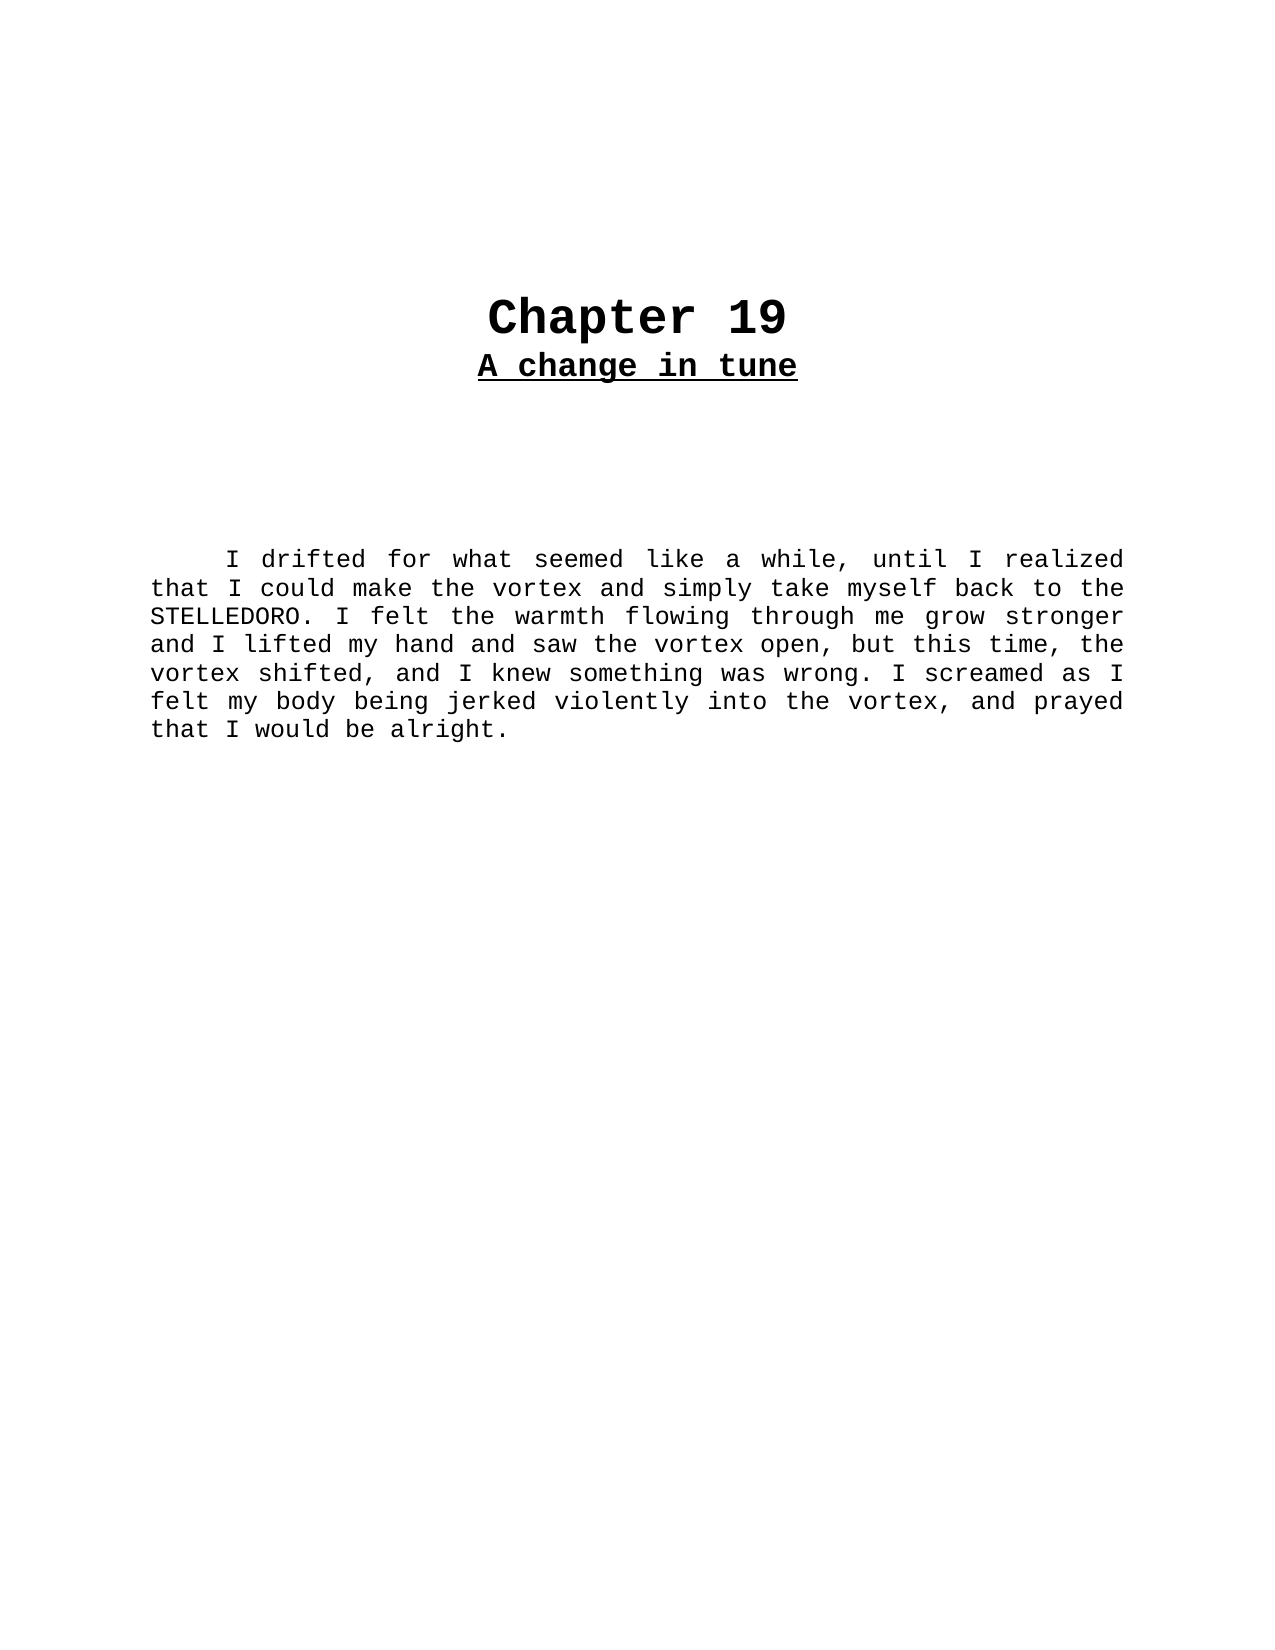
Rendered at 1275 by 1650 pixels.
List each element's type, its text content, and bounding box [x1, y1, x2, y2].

text A change in tune [150, 348, 1125, 386]
text Chapter 19 [150, 292, 1125, 348]
text I drifted for what seemed like a while, until I realized that I could make the vortex and simply take myself back to the STELLEDORO. I felt the warmth flowing through me grow stronger and I lifted my hand and saw the vortex open, but this time, the vortex shifted, and I knew something was wrong. I screamed as I felt my body being jerked violently into the vortex, and prayed that I would be alright. [150, 547, 1125, 745]
